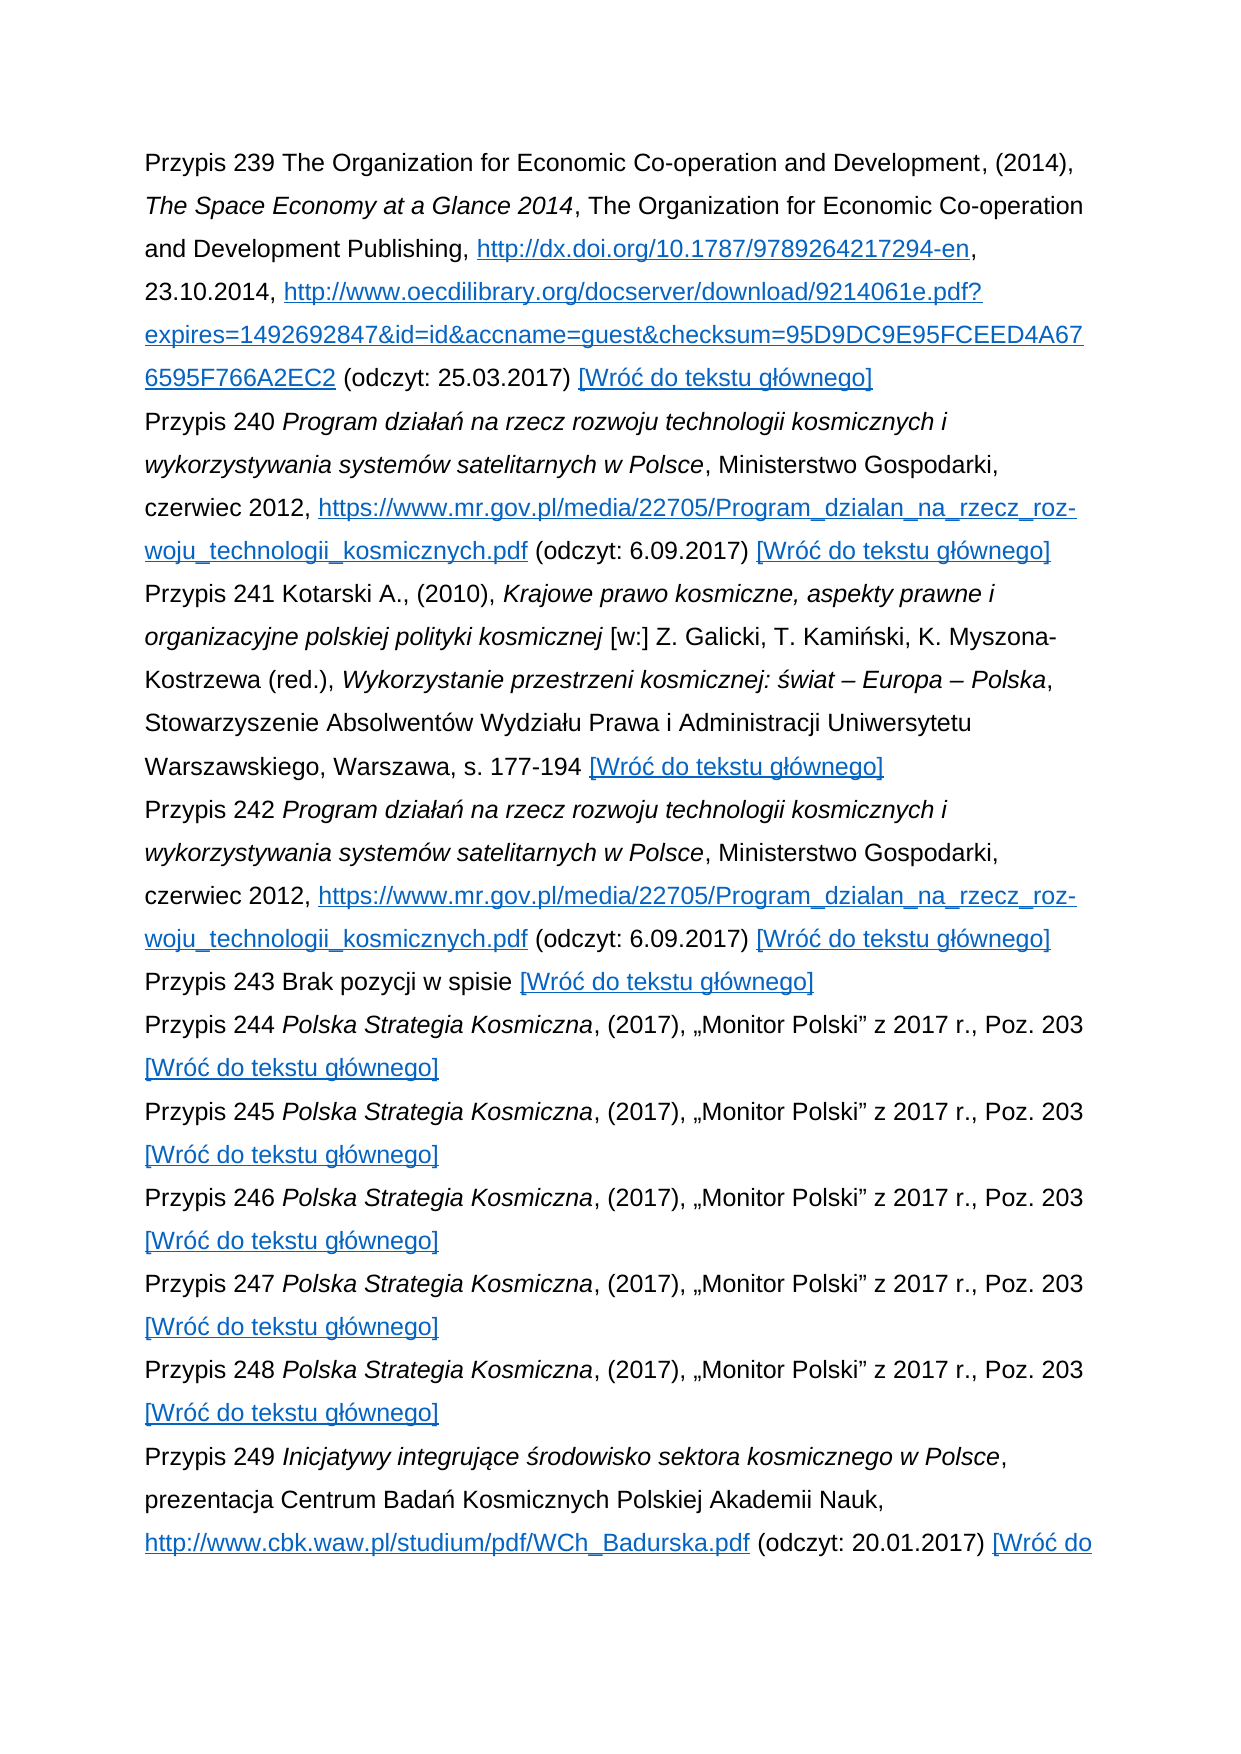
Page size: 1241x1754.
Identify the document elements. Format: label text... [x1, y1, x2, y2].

text Przypis 248 Polska Strategia Kosmiczna, (2017), „Monitor Polski” z 2017 r., Poz. 203 [Wróć do tekstu głównego] [144, 1355, 1096, 1427]
text Przypis 240 Program działań na rzecz rozwoju technologii kosmicznych i wykorzystywania systemów satelitarnych w Polsce, Ministerstwo Gospodarki, czerwiec 2012, https://www.mr.gov.pl/media/22705/Program_dzialan_na_rzecz_roz-woju_technologii_kosmicznych.pdf (odczyt: 6.09.2017) [Wróć do tekstu głównego] [144, 406, 1096, 564]
text Przypis 246 Polska Strategia Kosmiczna, (2017), „Monitor Polski” z 2017 r., Poz. 203 [Wróć do tekstu głównego] [144, 1183, 1096, 1254]
text Przypis 242 Program działań na rzecz rozwoju technologii kosmicznych i wykorzystywania systemów satelitarnych w Polsce, Ministerstwo Gospodarki, czerwiec 2012, https://www.mr.gov.pl/media/22705/Program_dzialan_na_rzecz_roz-woju_technologii_kosmicznych.pdf (odczyt: 6.09.2017) [Wróć do tekstu głównego] [144, 794, 1096, 953]
text Przypis 241 Kotarski A., (2010), Krajowe prawo kosmiczne, aspekty prawne i organizacyjne polskiej polityki kosmicznej [w:] Z. Galicki, T. Kamiński, K. Myszona-Kostrzewa (red.), Wykorzystanie przestrzeni kosmicznej: świat – Europa – Polska, Stowarzyszenie Absolwentów Wydziału Prawa i Administracji Uniwersytetu Warszawskiego, Warszawa, s. 177-194 [Wróć do tekstu głównego] [144, 579, 1096, 780]
text Przypis 245 Polska Strategia Kosmiczna, (2017), „Monitor Polski” z 2017 r., Poz. 203 [Wróć do tekstu głównego] [144, 1096, 1096, 1168]
text Przypis 239 The Organization for Economic Co-operation and Development, (2014), The Space Economy at a Glance 2014, The Organization for Economic Co-operation and Development Publishing, http://dx.doi.org/10.1787/9789264217294-en, 23.10.2014, http://www.oecdilibrary.org/docserver/download/9214061e.pdf?expires=1492692847&id=id&accname=guest&checksum=95D9DC9E95FCEED4A676595F766A2EC2 (odczyt: 25.03.2017) [Wróć do tekstu głównego] [144, 148, 1096, 392]
text Przypis 243 Brak pozycji w spisie [Wróć do tekstu głównego] [144, 967, 1096, 996]
text Przypis 249 Inicjatywy integrujące środowisko sektora kosmicznego w Polsce, prezentacja Centrum Badań Kosmicznych Polskiej Akademii Nauk, http://www.cbk.waw.pl/studium/pdf/WCh_Badurska.pdf (odczyt: 20.01.2017) [Wróć do [144, 1441, 1096, 1556]
text Przypis 247 Polska Strategia Kosmiczna, (2017), „Monitor Polski” z 2017 r., Poz. 203 [Wróć do tekstu głównego] [144, 1269, 1096, 1341]
text Przypis 244 Polska Strategia Kosmiczna, (2017), „Monitor Polski” z 2017 r., Poz. 203 [Wróć do tekstu głównego] [144, 1010, 1096, 1082]
